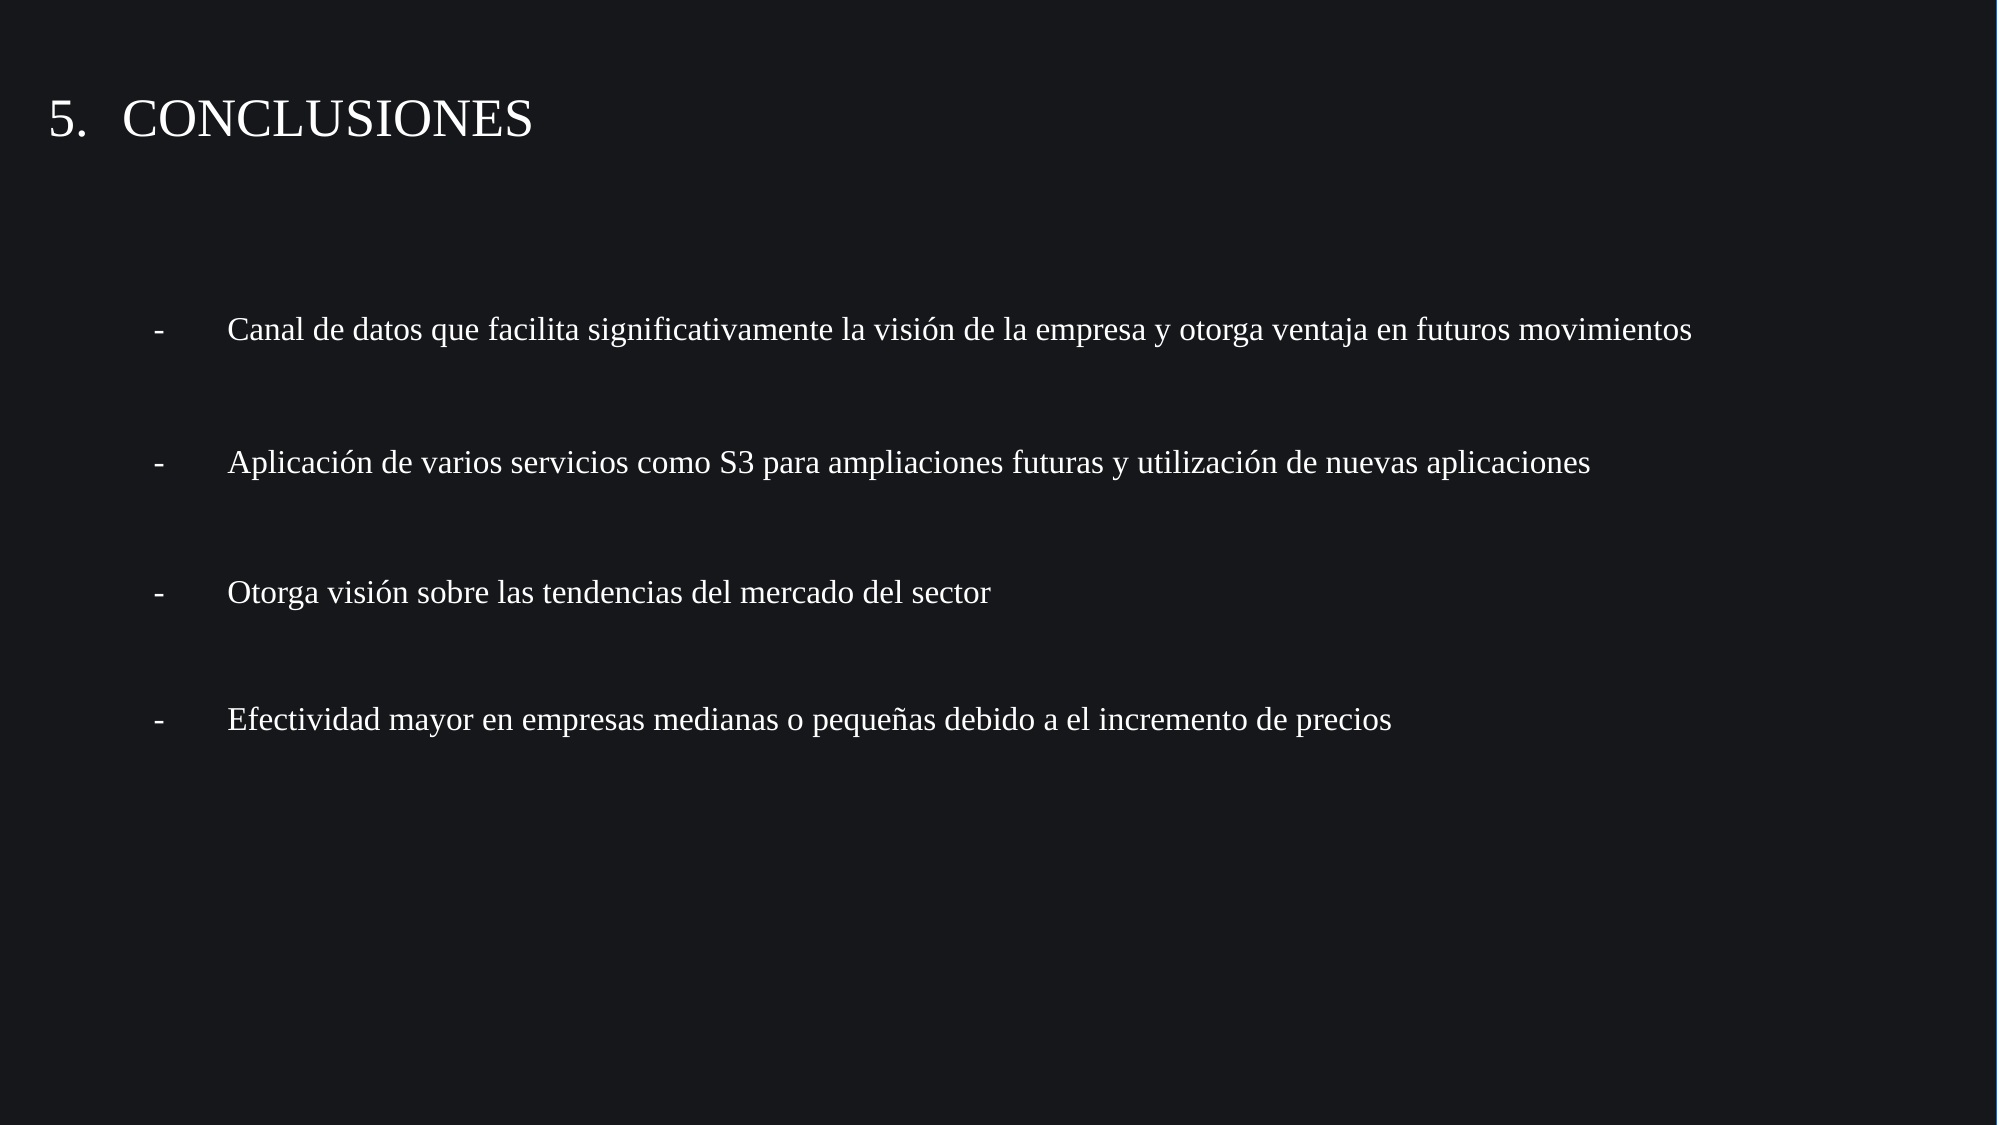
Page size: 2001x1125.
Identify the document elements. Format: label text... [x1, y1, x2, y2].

title - Efectividad mayor en empresas medianas o pequeñas debido a el incremento de precios [153, 673, 1654, 765]
title - Otorga visión sobre las tendencias del mercado del sector [153, 546, 1784, 638]
text_box [0, 0, 1997, 1125]
title - Aplicación de varios servicios como S3 para ampliaciones futuras y utilización de nuevas aplicaciones [153, 416, 1654, 508]
title - Canal de datos que facilita significativamente la visión de la empresa y otorga ventaja en futuros movimientos [153, 283, 1784, 375]
title 5. CONCLUSIONES [48, 71, 1549, 164]
